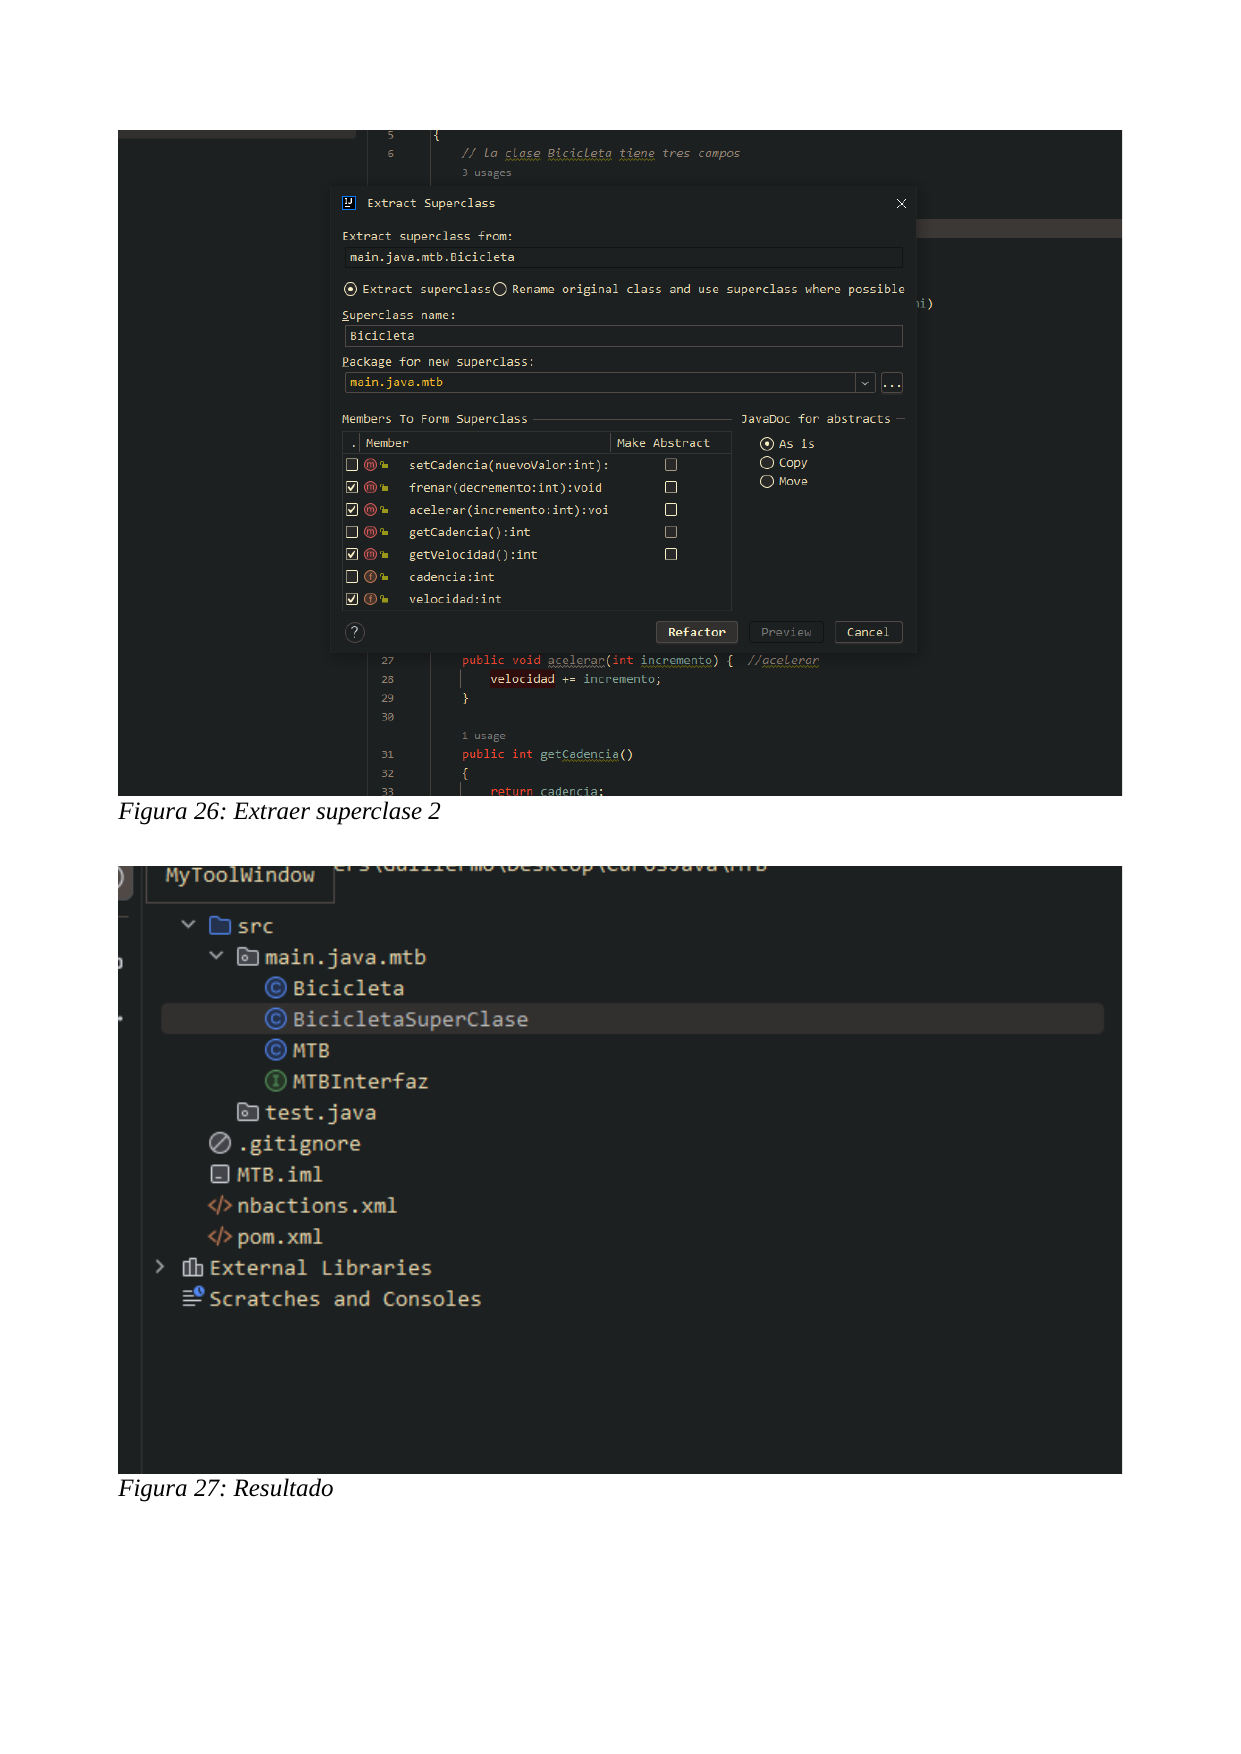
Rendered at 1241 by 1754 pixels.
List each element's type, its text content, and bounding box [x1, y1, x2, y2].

picture [118, 130, 1123, 796]
text Figura 26: Extraer superclase 2 [118, 796, 1122, 825]
text Figura 27: Resultado [118, 1474, 1122, 1502]
picture [118, 866, 1123, 1474]
